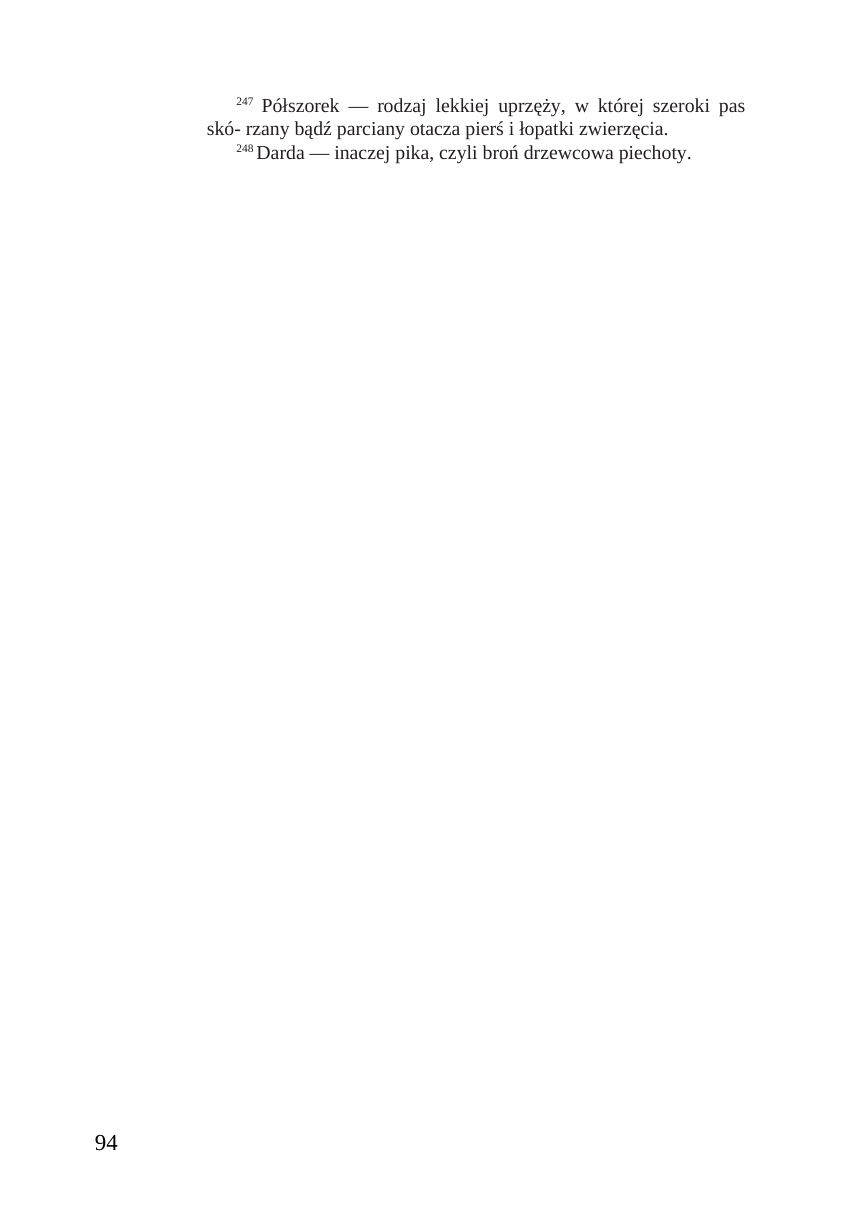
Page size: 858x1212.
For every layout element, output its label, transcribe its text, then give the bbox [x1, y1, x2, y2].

text 248 Darda — inaczej pika, czyli broń drzewcowa piechoty. [236, 141, 807, 163]
text 247 Półszorek — rodzaj lekkiej uprzęży, w której szeroki pas skó- rzany bądź parciany otacza pierś i łopatki zwierzęcia. [207, 94, 745, 140]
